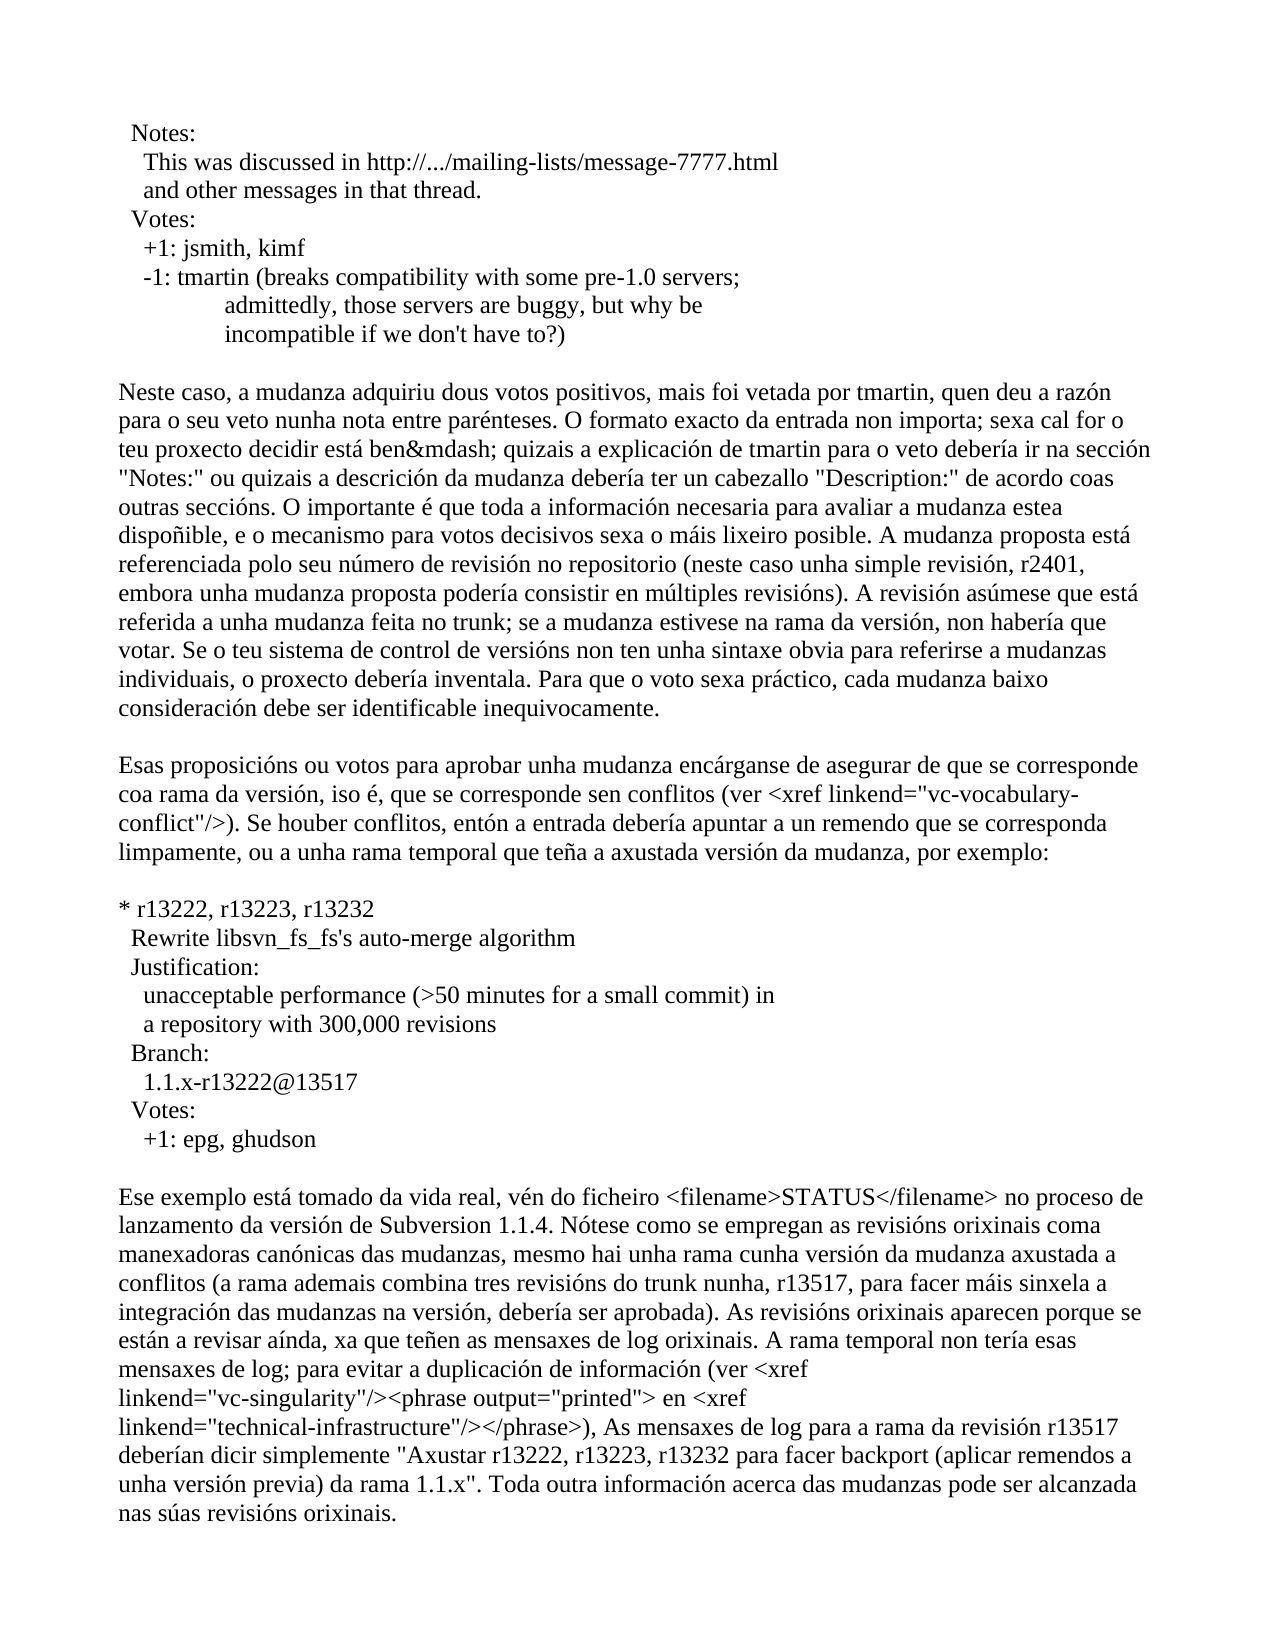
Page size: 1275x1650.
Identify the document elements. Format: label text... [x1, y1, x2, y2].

text Rewrite libsvn_fs_fs's auto-merge algorithm [118, 923, 1157, 952]
text incompatible if we don't have to?) [118, 319, 1157, 348]
text Notes: [118, 118, 1157, 147]
text Neste caso, a mudanza adquiriu dous votos positivos, mais foi vetada por tmartin, quen deu a razón para o seu veto nunha nota entre parénteses. O formato exacto da entrada non importa; sexa cal for o teu proxecto decidir está ben&mdash; quizais a explicación de tmartin para o veto debería ir na sección "Notes:" ou quizais a descrición da mudanza debería ter un cabezallo "Description:" de acordo coas outras seccións. O importante é que toda a información necesaria para avaliar a mudanza estea dispoñible, e o mecanismo para votos decisivos sexa o máis lixeiro posible. A mudanza proposta está referenciada polo seu número de revisión no repositorio (neste caso unha simple revisión, r2401, embora unha mudanza proposta podería consistir en múltiples revisións). A revisión asúmese que está referida a unha mudanza feita no trunk; se a mudanza estivese na rama da versión, non habería que votar. Se o teu sistema de control de versións non ten unha sintaxe obvia para referirse a mudanzas individuais, o proxecto debería inventala. Para que o voto sexa práctico, cada mudanza baixo consideración debe ser identificable inequivocamente. [118, 377, 1157, 722]
text Esas proposicións ou votos para aprobar unha mudanza encárganse de asegurar de que se corresponde coa rama da versión, iso é, que se corresponde sen conflitos (ver <xref linkend="vc-vocabulary-conflict"/>). Se houber conflitos, entón a entrada debería apuntar a un remendo que se corresponda limpamente, ou a unha rama temporal que teña a axustada versión da mudanza, por exemplo: [118, 751, 1157, 866]
text * r13222, r13223, r13232 [118, 894, 1157, 923]
text This was discussed in http://.../mailing-lists/message-7777.html [118, 147, 1157, 176]
text Ese exemplo está tomado da vida real, vén do ficheiro <filename>STATUS</filename> no proceso de lanzamento da versión de Subversion 1.1.4. Nótese como se empregan as revisións orixinais coma manexadoras canónicas das mudanzas, mesmo hai unha rama cunha versión da mudanza axustada a conflitos (a rama ademais combina tres revisións do trunk nunha, r13517, para facer máis sinxela a integración das mudanzas na versión, debería ser aprobada). As revisións orixinais aparecen porque se están a revisar aínda, xa que teñen as mensaxes de log orixinais. A rama temporal non tería esas mensaxes de log; para evitar a duplicación de información (ver <xref linkend="vc-singularity"/><phrase output="printed"> en <xref linkend="technical-infrastructure"/></phrase>), As mensaxes de log para a rama da revisión r13517 deberían dicir simplemente "Axustar r13222, r13223, r13232 para facer backport (aplicar remendos a unha versión previa) da rama 1.1.x". Toda outra información acerca das mudanzas pode ser alcanzada nas súas revisións orixinais. [118, 1182, 1157, 1527]
text and other messages in that thread. [118, 176, 1157, 204]
text admittedly, those servers are buggy, but why be [118, 291, 1157, 319]
text a repository with 300,000 revisions [118, 1009, 1157, 1038]
text unacceptable performance (>50 minutes for a small commit) in [118, 981, 1157, 1009]
text 1.1.x-r13222@13517 [118, 1067, 1157, 1096]
text Justification: [118, 952, 1157, 981]
text Votes: [118, 204, 1157, 233]
text Votes: [118, 1096, 1157, 1124]
text Branch: [118, 1038, 1157, 1067]
text -1: tmartin (breaks compatibility with some pre-1.0 servers; [118, 262, 1157, 291]
text +1: jsmith, kimf [118, 233, 1157, 262]
text +1: epg, ghudson [118, 1124, 1157, 1153]
